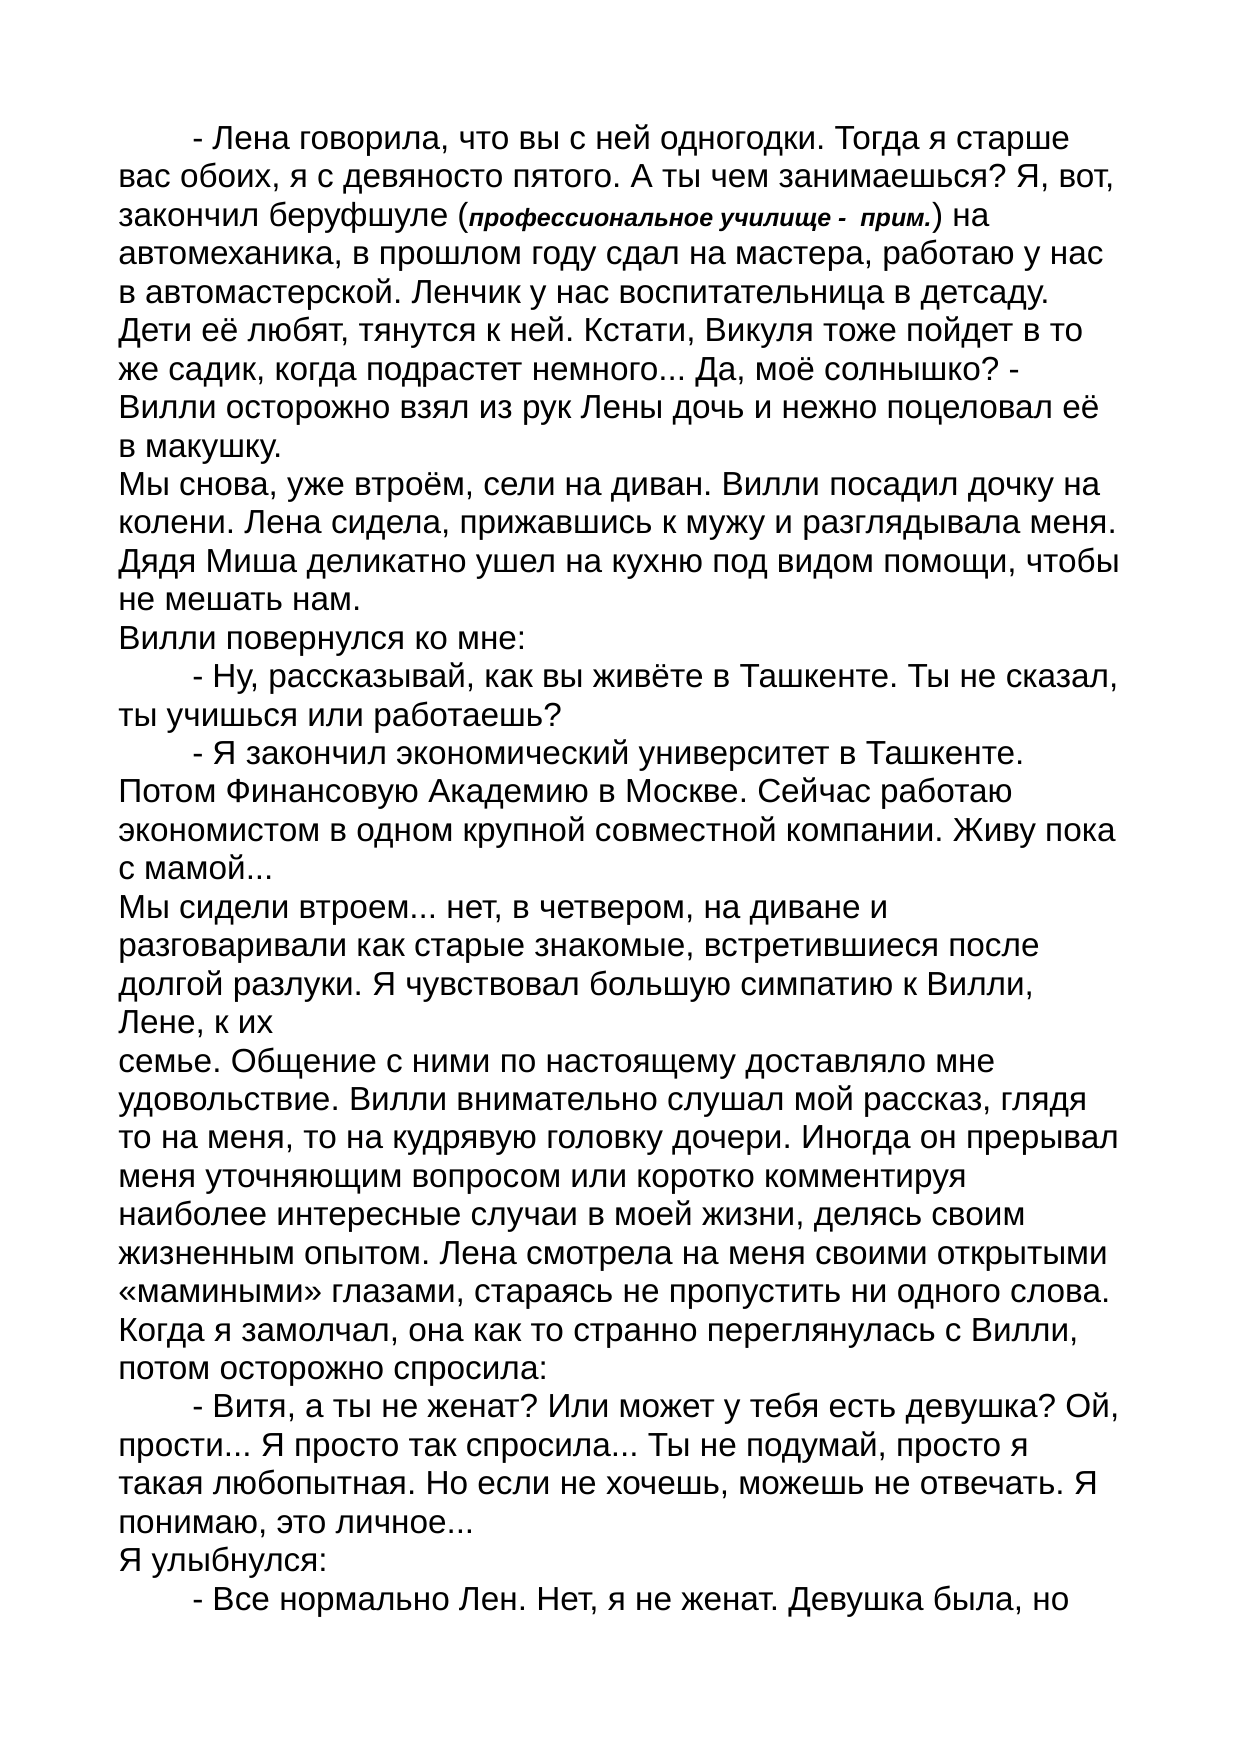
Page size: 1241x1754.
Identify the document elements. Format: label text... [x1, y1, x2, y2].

text Мы сидели втроем... нет, в четвером, на диване и разговаривали как старые знакомые, встретившиеся после долгой разлуки. Я чувствовал большую симпатию к Вилли, Лене, к их [118, 887, 1122, 1041]
text - Лена говорила, что вы с ней одногодки. Тогда я старше вас обоих, я с девяносто пятого. А ты чем занимаешься? Я, вот, закончил беруфшуле (профессиональное училище - прим.) на автомеханика, в прошлом году сдал на мастера, работаю у нас в автомастерской. Ленчик у нас воспитательница в детсаду. Дети её любят, тянутся к ней. Кстати, Викуля тоже пойдет в то же садик, когда подрастет немного... Да, моё солнышко? - Вилли осторожно взял из рук Лены дочь и нежно поцеловал её в макушку. [118, 118, 1122, 464]
text - Я закончил экономический университет в Ташкенте. Потом Финансовую Академию в Москве. Сейчас работаю экономистом в одном крупной совместной компании. Живу пока с мамой... [118, 733, 1122, 887]
text - Витя, а ты не женат? Или может у тебя есть девушка? Ой, прости... Я просто так спросила... Ты не подумай, просто я такая любопытная. Но если не хочешь, можешь не отвечать. Я понимаю, это личное... [118, 1387, 1122, 1540]
text Я улыбнулся: [118, 1540, 1122, 1579]
text Мы снова, уже втроём, сели на диван. Вилли посадил дочку на колени. Лена сидела, прижавшись к мужу и разглядывала меня. Дядя Миша деликатно ушел на кухню под видом помощи, чтобы не мешать нам. [118, 464, 1122, 618]
text Вилли повернулся ко мне: [118, 618, 1122, 656]
text - Все нормально Лен. Нет, я не женат. Девушка была, но [118, 1579, 1122, 1617]
text - Ну, рассказывай, как вы живёте в Ташкенте. Ты не сказал, ты учишься или работаешь? [118, 656, 1122, 733]
text семье. Общение с ними по настоящему доставляло мне удовольствие. Вилли внимательно слушал мой рассказ, глядя то на меня, то на кудрявую головку дочери. Иногда он прерывал меня уточняющим вопросом или коротко комментируя наиболее интересные случаи в моей жизни, делясь своим жизненным опытом. Лена смотрела на меня своими открытыми «мамиными» глазами, стараясь не пропустить ни одного слова. Когда я замолчал, она как то странно переглянулась с Вилли, потом осторожно спросила: [118, 1041, 1122, 1387]
